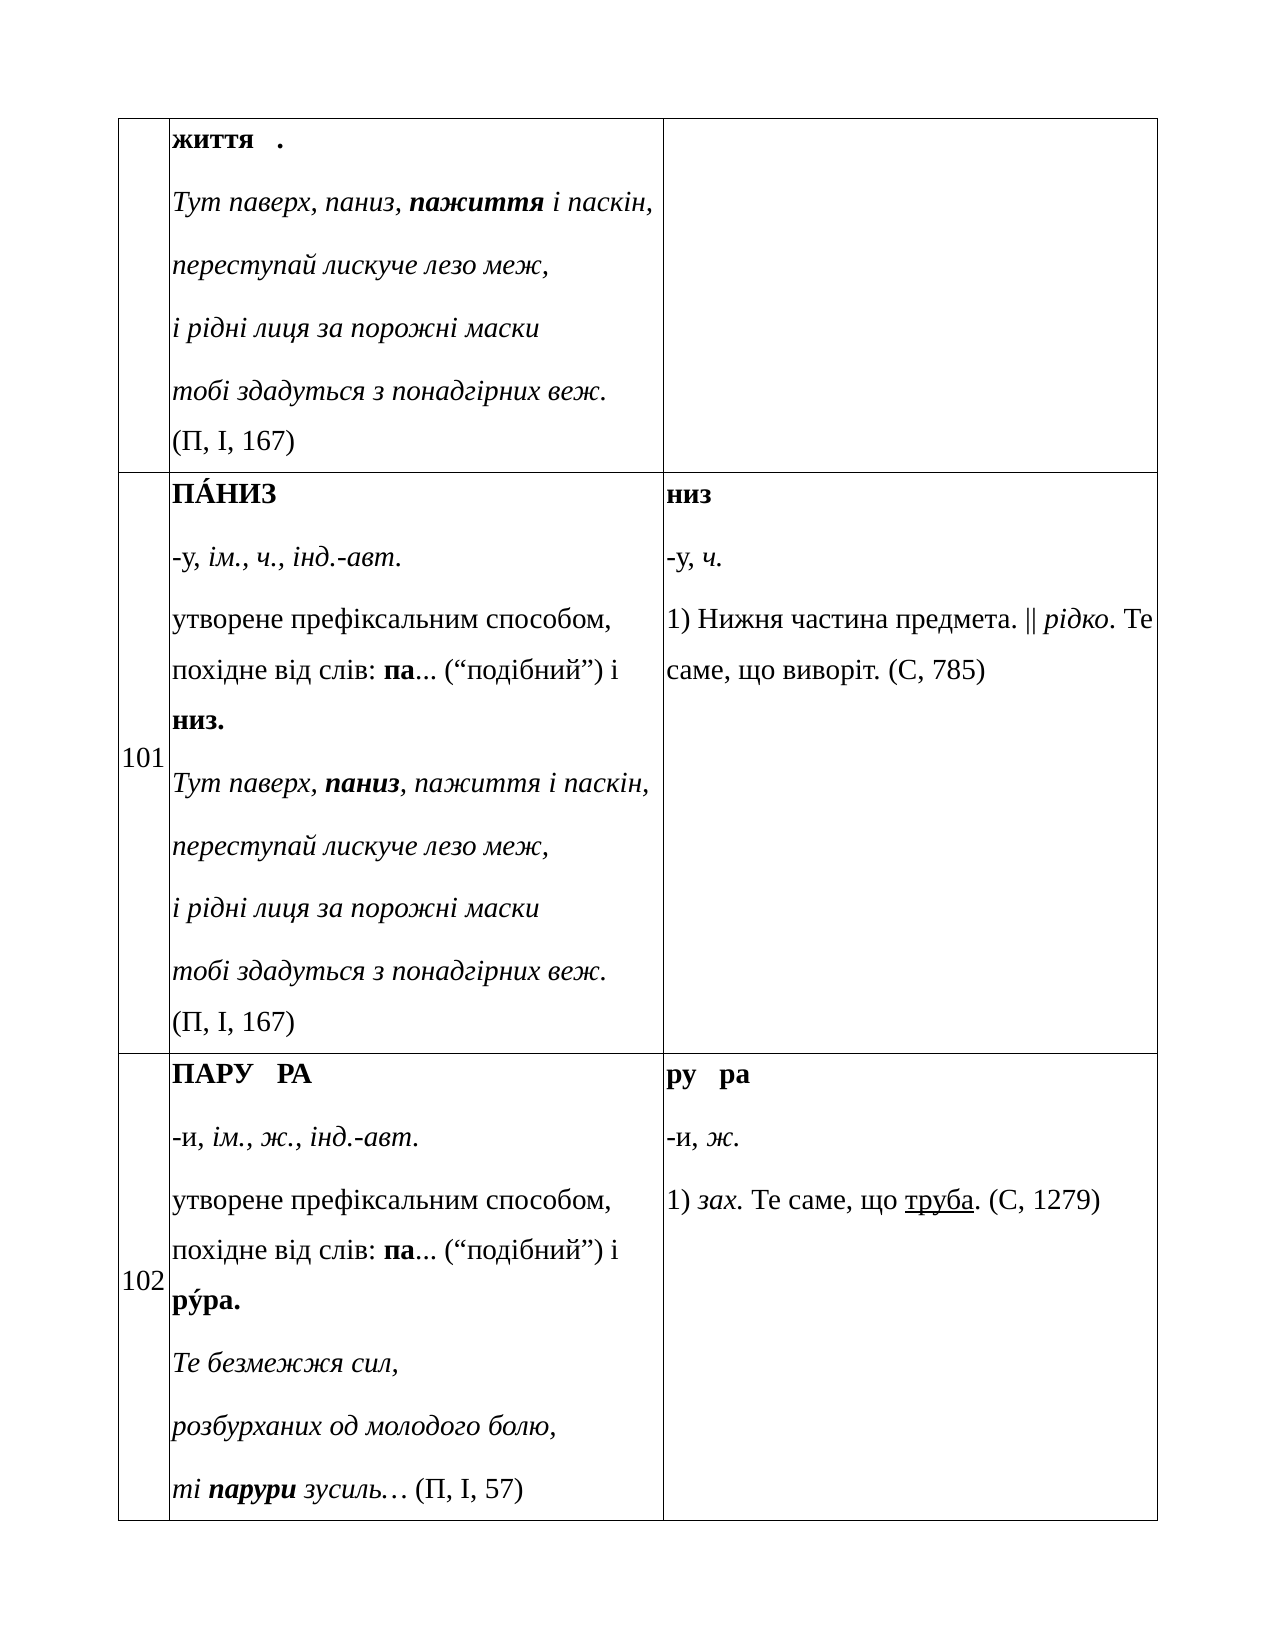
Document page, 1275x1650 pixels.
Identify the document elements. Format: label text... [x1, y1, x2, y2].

table_cell низ -у, ч. 1) Нижня частина предмета. || рідко. Те саме, що виворіт. (С, 785) [664, 473, 1157, 1053]
table_cell 101 [119, 473, 169, 1053]
table_cell життя. Тут паверх, паниз, пажиття і паскін, переступай лискуче лезо меж, і рідні лиця за порожні маски тобі здадуться з понадгірних веж. (П, І, 167) [170, 119, 663, 472]
table_cell ПÁНИЗ -у, ім., ч., інд.-авт. утворене префіксальним способом, похідне від слів: па... (“подібний”) і низ. Тут паверх, паниз, пажиття і паскін, переступай лискуче лезо меж, і рідні лиця за порожні маски тобі здадуться з понадгірних веж. (П, І, 167) [170, 473, 663, 1053]
table_cell [664, 119, 1157, 472]
table_cell 102 [119, 1054, 169, 1520]
table_cell [119, 119, 169, 472]
table_cell ПАРУРА -и, ім., ж., інд.-авт. утворене префіксальним способом, похідне від слів: па... (“подібний”) і рýра. Те безмежжя сил, розбурханих од молодого болю, ті парури зусиль… (П, І, 57) [170, 1054, 663, 1520]
table_cell рура -и, ж. 1) зах. Те саме, що труба. (С, 1279) [664, 1054, 1157, 1520]
